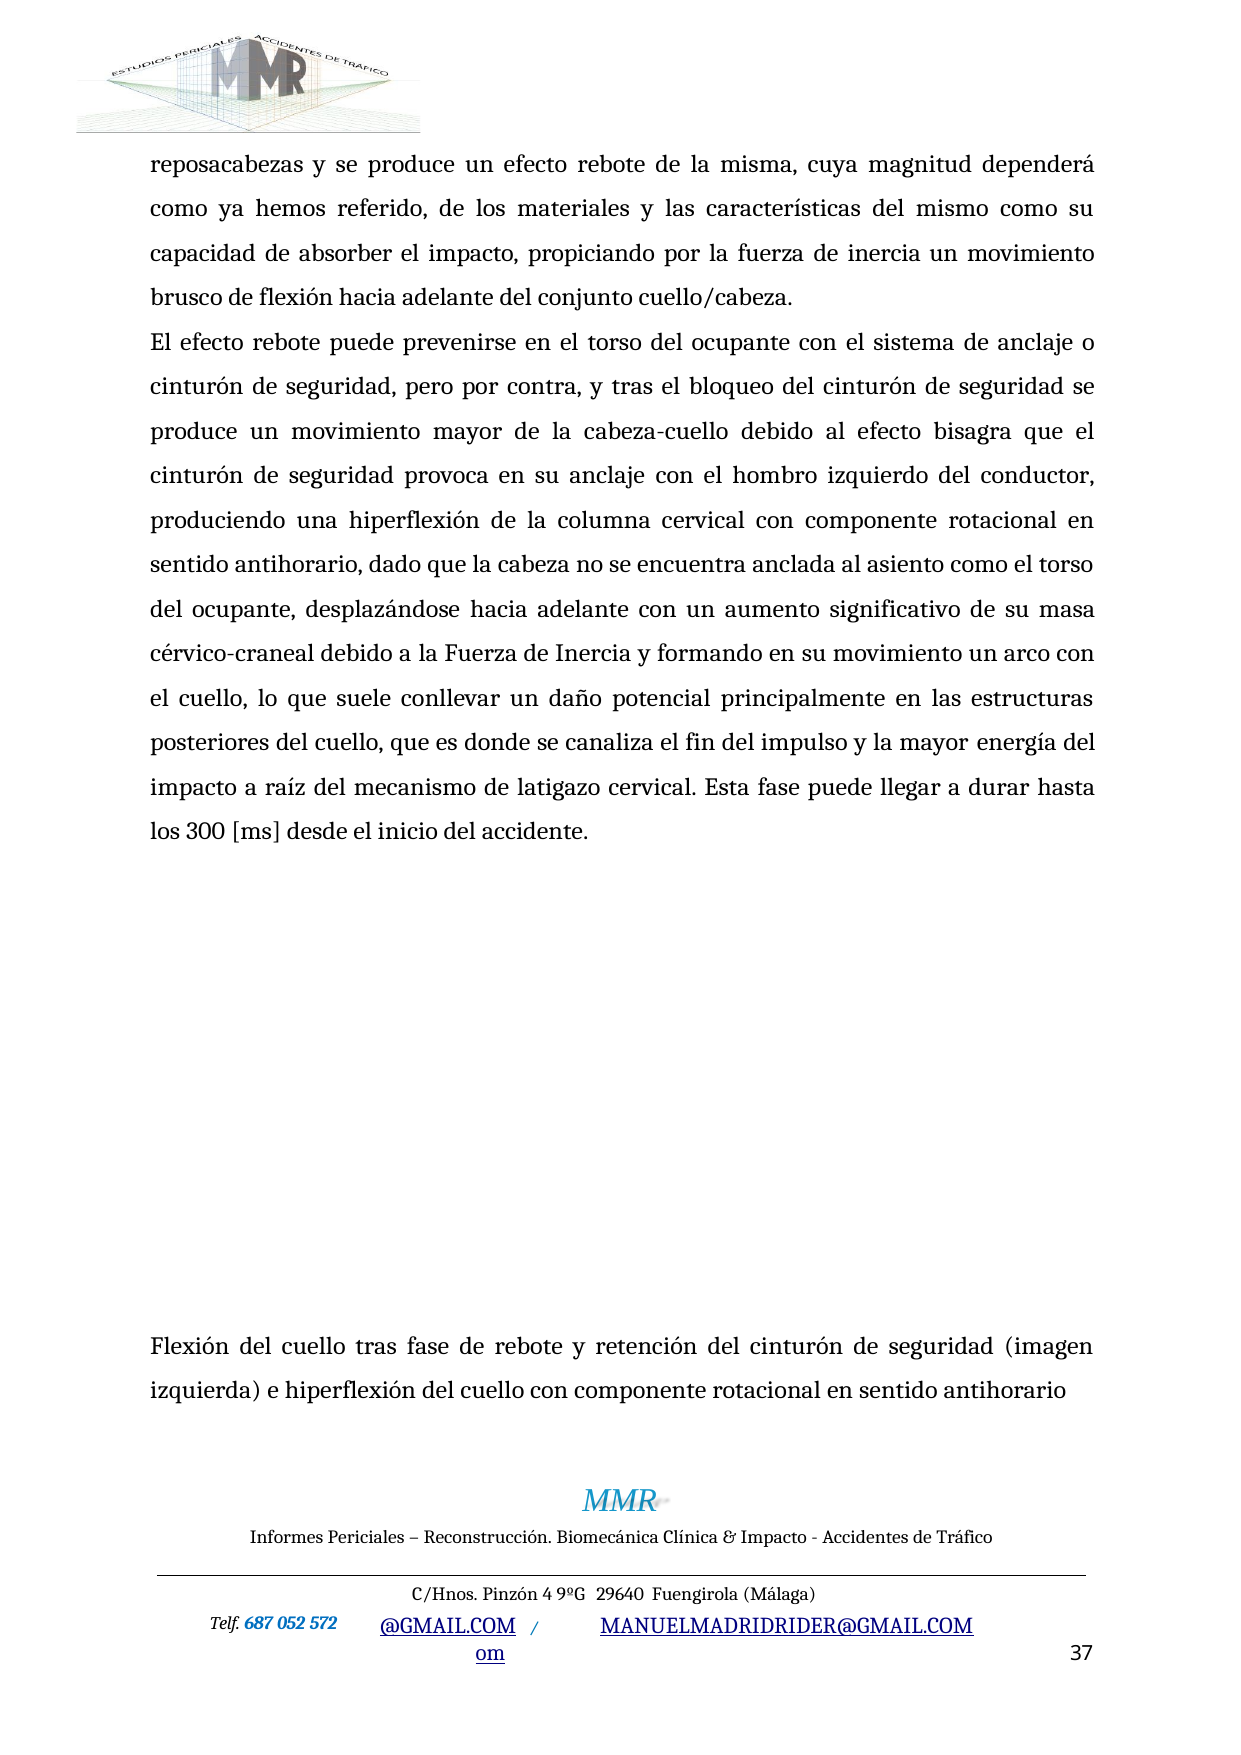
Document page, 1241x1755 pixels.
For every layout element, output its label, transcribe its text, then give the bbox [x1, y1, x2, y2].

text reposacabezas y se produce un efecto rebote de la misma, cuya magnitud dependerá como ya hemos referido, de los materiales y las características del mismo como su capacidad de absorber el impacto, propiciando por la fuerza de inercia un movimiento brusco de flexión hacia adelante del conjunto cuello/cabeza. [150, 149, 1095, 312]
text Flexión del cuello tras fase de rebote y retención del cinturón de seguridad (imagen izquierda) e hiperflexión del cuello con componente rotacional en sentido antihorario [150, 1332, 1095, 1405]
text El efecto rebote puede prevenirse en el torso del ocupante con el sistema de anclaje o cinturón de seguridad, pero por contra, y tras el bloqueo del cinturón de seguridad se produce un movimiento mayor de la cabeza-cuello debido al efecto bisagra que el cinturón de seguridad provoca en su anclaje con el hombro izquierdo del conductor, produciendo una hiperflexión de la columna cervical con componente rotacional en sentido antihorario, dado que la cabeza no se encuentra anclada al asiento como el torso del ocupante, desplazándose hacia adelante con un aumento significativo de su masa cérvico-craneal debido a la Fuerza de Inercia y formando en su movimiento un arco con el cuello, lo que suele conllevar un daño potencial principalmente en las estructuras posteriores del cuello, que es donde se canaliza el fin del impulso y la mayor energía del impacto a raíz del mecanismo de latigazo cervical. Esta fase puede llegar a durar hasta los 300 [ms] desde el inicio del accidente. [150, 328, 1096, 846]
